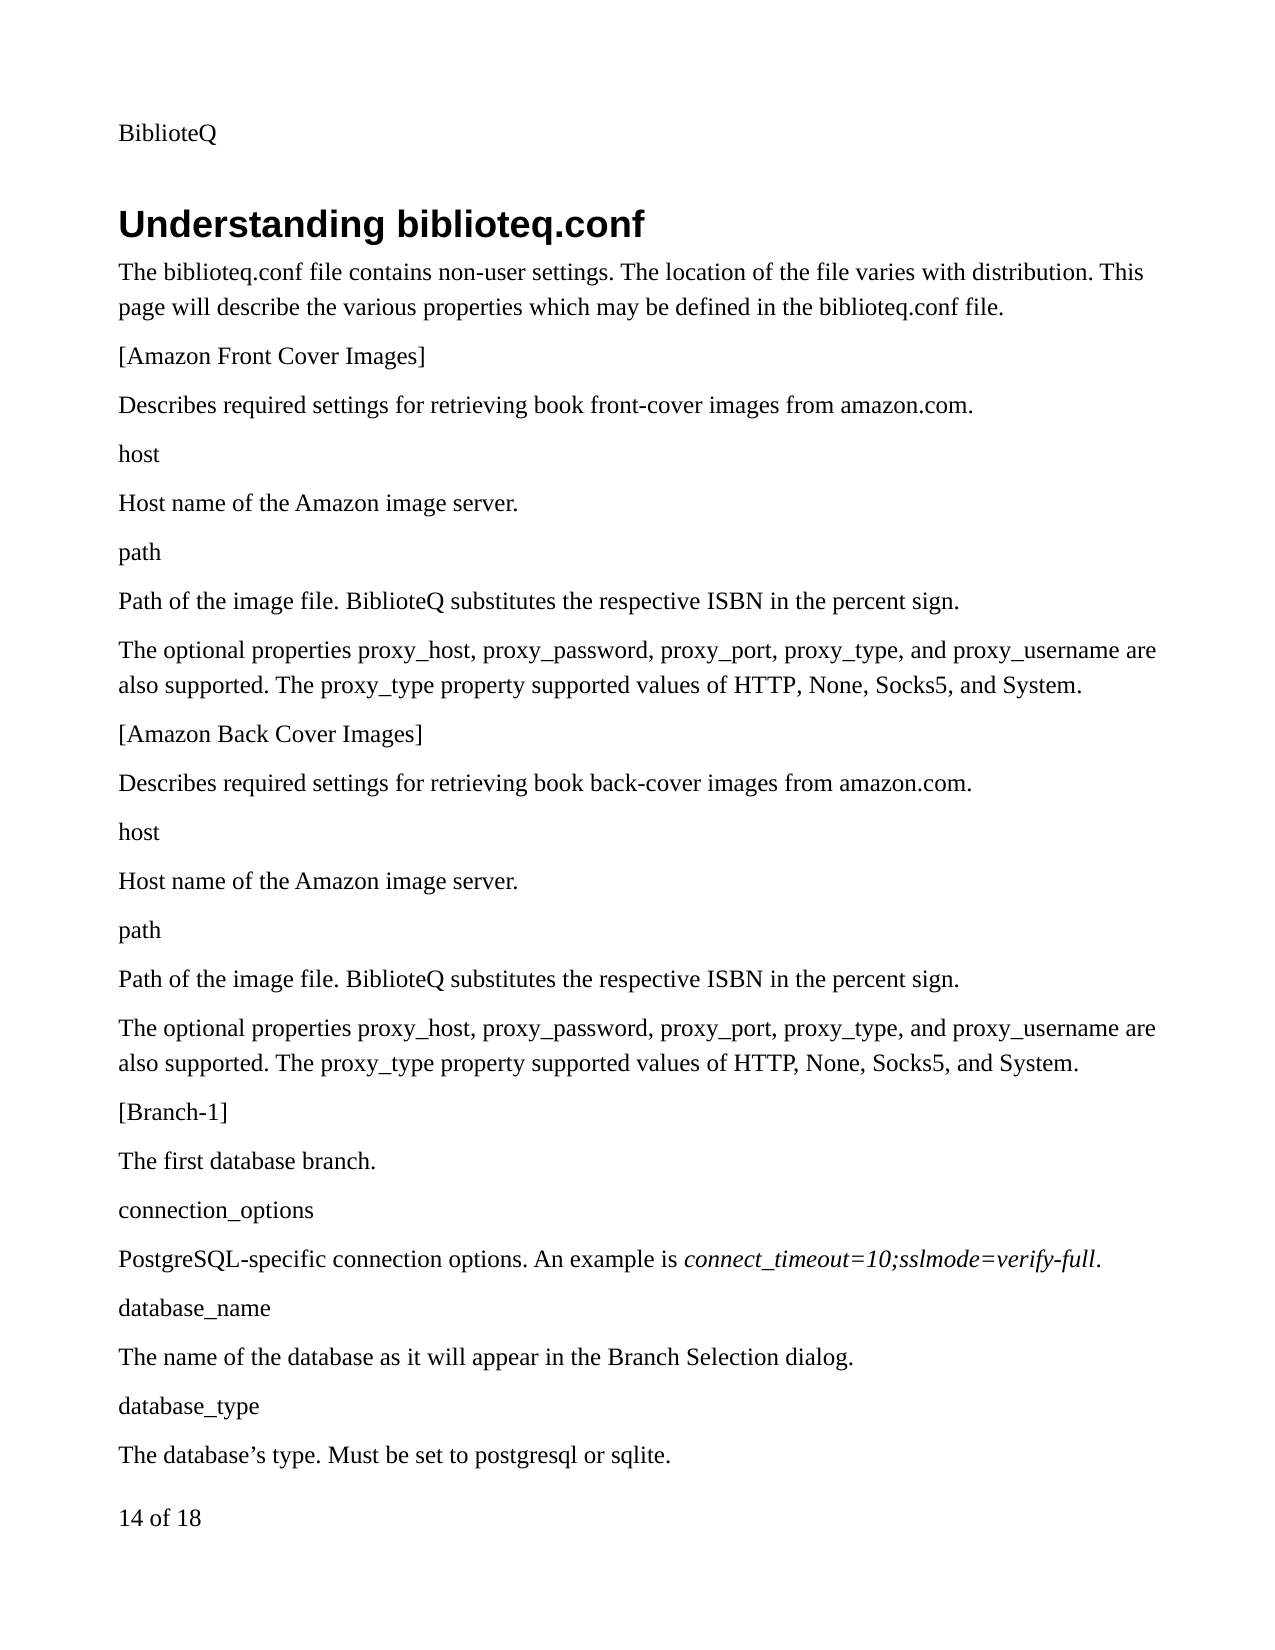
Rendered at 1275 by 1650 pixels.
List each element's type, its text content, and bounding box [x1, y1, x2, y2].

text path [118, 915, 1157, 944]
text [Amazon Front Cover Images] [118, 341, 1157, 370]
text Describes required settings for retrieving book back-cover images from amazon.com. [118, 768, 1157, 797]
text path [118, 537, 1157, 566]
text The name of the database as it will appear in the Branch Selection dialog. [118, 1342, 1157, 1371]
text [Amazon Back Cover Images] [118, 719, 1157, 748]
text Host name of the Amazon image server. [118, 866, 1157, 895]
text Host name of the Amazon image server. [118, 488, 1157, 517]
text PostgreSQL-specific connection options. An example is connect_timeout=10;sslmode=verify-full. [118, 1244, 1157, 1273]
text The first database branch. [118, 1146, 1157, 1175]
text Describes required settings for retrieving book front-cover images from amazon.com. [118, 390, 1157, 419]
text The optional properties proxy_host, proxy_password, proxy_port, proxy_type, and proxy_username are also supported. The proxy_type property supported values of HTTP, None, Socks5, and System. [118, 1013, 1157, 1077]
text host [118, 439, 1157, 468]
text The database’s type. Must be set to postgresql or sqlite. [118, 1440, 1157, 1469]
text database_type [118, 1391, 1157, 1420]
text Path of the image file. BiblioteQ substitutes the respective ISBN in the percent sign. [118, 586, 1157, 615]
text The optional properties proxy_host, proxy_password, proxy_port, proxy_type, and proxy_username are also supported. The proxy_type property supported values of HTTP, None, Socks5, and System. [118, 635, 1157, 699]
text connection_options [118, 1195, 1157, 1224]
text The biblioteq.conf file contains non-user settings. The location of the file varies with distribution. This page will describe the various properties which may be defined in the biblioteq.conf file. [118, 257, 1157, 321]
text host [118, 817, 1157, 846]
text [Branch-1] [118, 1097, 1157, 1126]
text Path of the image file. BiblioteQ substitutes the respective ISBN in the percent sign. [118, 964, 1157, 993]
subtitle Understanding biblioteq.conf [118, 201, 1157, 245]
text database_name [118, 1293, 1157, 1322]
